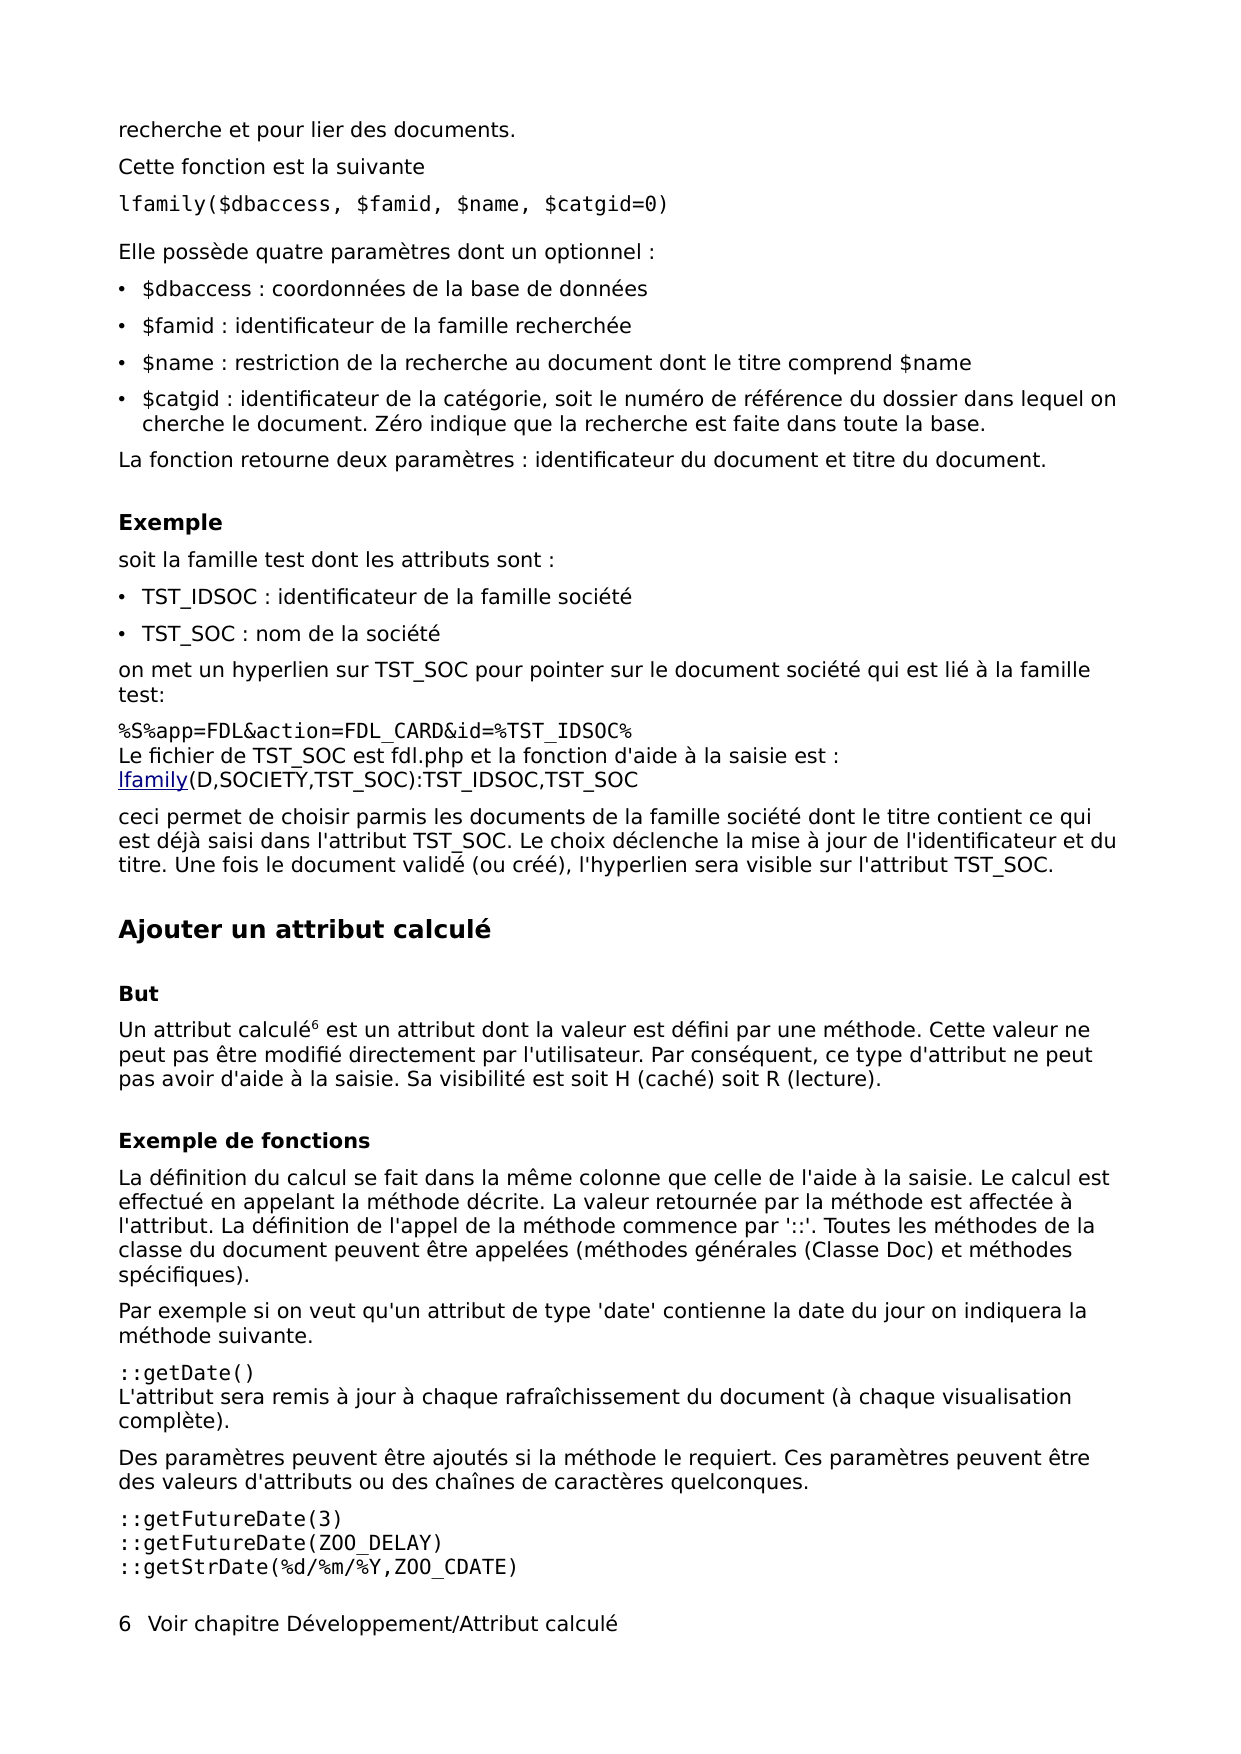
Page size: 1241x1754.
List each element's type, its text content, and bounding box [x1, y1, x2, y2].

list $catgid : identificateur de la catégorie, soit le numéro de référence du dossier dans lequel on cherche le document. Zéro indique que la recherche est faite dans toute la base. [118, 387, 1122, 436]
list TST_SOC : nom de la société [118, 622, 1122, 646]
text La fonction retourne deux paramètres : identificateur du document et titre du document. [118, 448, 1122, 473]
text Cette fonction est la suivante [118, 155, 1122, 179]
text %S%app=FDL&action=FDL_CARD&id=%TST_IDSOC% [118, 719, 1122, 744]
text soit la famille test dont les attributs sont : [118, 548, 1122, 572]
text recherche et pour lier des documents. [118, 118, 1122, 142]
text ::getFutureDate(3) ::getFutureDate(ZOO_DELAY) ::getStrDate(%d/%m/%Y,ZOO_CDATE) [118, 1507, 1122, 1580]
text La définition du calcul se fait dans la même colonne que celle de l'aide à la saisie. Le calcul est effectué en appelant la méthode décrite. La valeur retournée par la méthode est affectée à l'attribut. La définition de l'appel de la méthode commence par '::'. Toutes les méthodes de la classe du document peuvent être appelées (méthodes générales (Classe Doc) et méthodes spécifiques). [118, 1166, 1122, 1287]
text Le fichier de TST_SOC est fdl.php et la fonction d'aide à la saisie est : lfamily(D,SOCIETY,TST_SOC):TST_IDSOC,TST_SOC [118, 744, 1122, 792]
subtitle Ajouter un attribut calculé [118, 915, 1122, 944]
subtitle Exemple [118, 510, 1122, 536]
text lfamily($dbaccess, $famid, $name, $catgid=0) [118, 192, 1122, 216]
subtitle Exemple de fonctions [118, 1129, 1122, 1153]
text Un attribut calculé est un attribut dont la valeur est défini par une méthode. Cette valeur ne peut pas être modifié directement par l'utilisateur. Par conséquent, ce type d'attribut ne peut pas avoir d'aide à la saisie. Sa visibilité est soit H (caché) soit R (lecture). [118, 1018, 1122, 1091]
text on met un hyperlien sur TST_SOC pour pointer sur le document société qui est lié à la famille test: [118, 658, 1122, 707]
text Voir chapitre Développement/Attribut calculé [118, 1612, 1122, 1636]
text L'attribut sera remis à jour à chaque rafraîchissement du document (à chaque visualisation complète). [118, 1385, 1122, 1433]
text Elle possède quatre paramètres dont un optionnel : [118, 240, 1122, 264]
list $dbaccess : coordonnées de la base de données [118, 277, 1122, 301]
subtitle But [118, 982, 1122, 1006]
text ceci permet de choisir parmis les documents de la famille société dont le titre contient ce qui est déjà saisi dans l'attribut TST_SOC. Le choix déclenche la mise à jour de l'identificateur et du titre. Une fois le document validé (ou créé), l'hyperlien sera visible sur l'attribut TST_SOC. [118, 805, 1122, 878]
text ::getDate() [118, 1361, 1122, 1385]
list $name : restriction de la recherche au document dont le titre comprend $name [118, 351, 1122, 375]
text Par exemple si on veut qu'un attribut de type 'date' contienne la date du jour on indiquera la méthode suivante. [118, 1299, 1122, 1348]
list $famid : identificateur de la famille recherchée [118, 314, 1122, 338]
list TST_IDSOC : identificateur de la famille société [118, 585, 1122, 609]
text Des paramètres peuvent être ajoutés si la méthode le requiert. Ces paramètres peuvent être des valeurs d'attributs ou des chaînes de caractères quelconques. [118, 1446, 1122, 1494]
